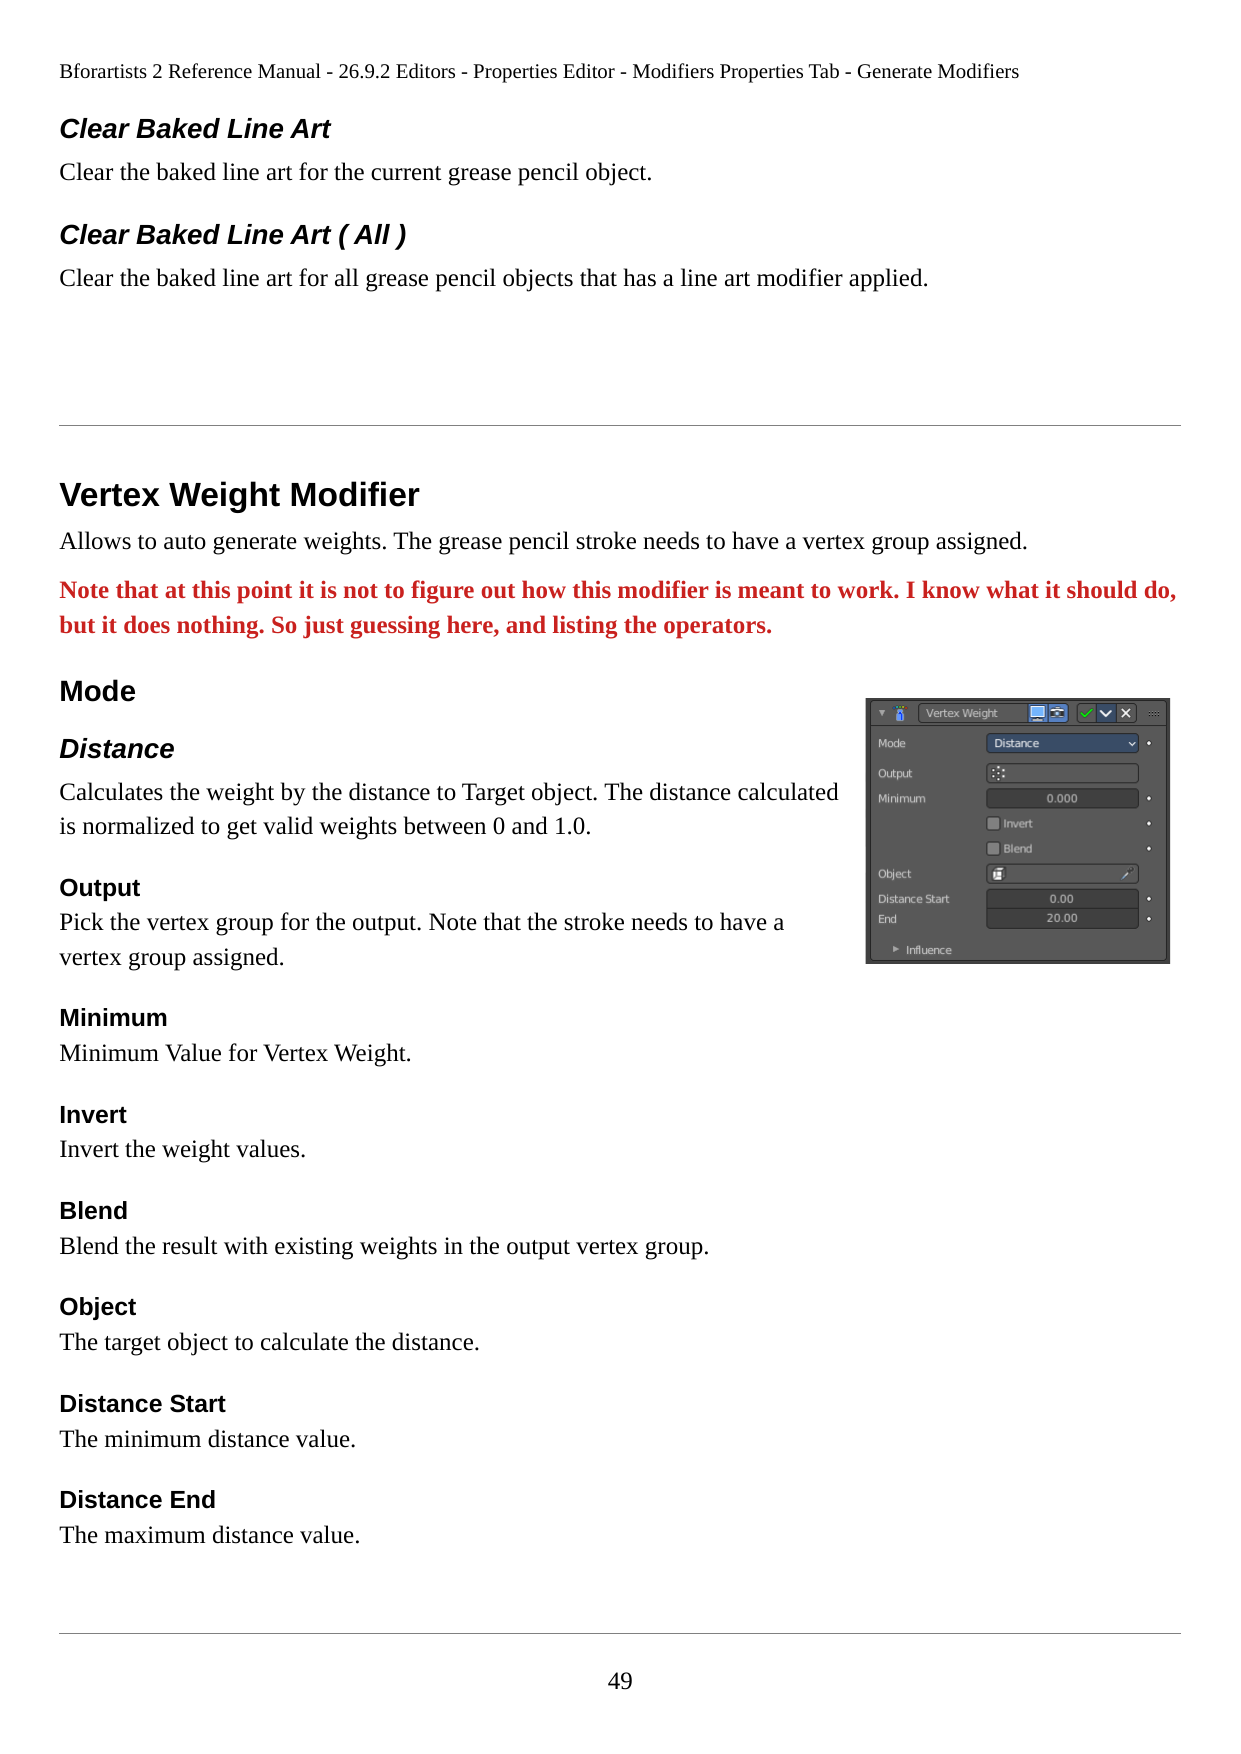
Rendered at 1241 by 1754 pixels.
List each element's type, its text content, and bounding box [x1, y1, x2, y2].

text Clear the baked line art for all grease pencil objects that has a line art modifier applied. [59, 263, 1181, 292]
subtitle Output [59, 873, 865, 901]
subtitle [1171, 873, 1181, 901]
text The maximum distance value. [59, 1520, 1181, 1549]
text Minimum Value for Vertex Weight. [59, 1038, 1181, 1067]
text Allows to auto generate weights. The grease pencil stroke needs to have a vertex group assigned. [59, 526, 1181, 555]
text Calculates the weight by the distance to Target object. The distance calculated is normalized to get valid weights between 0 and 1.0. [59, 777, 865, 840]
subtitle Minimum [59, 1003, 1181, 1032]
subtitle Clear Baked Line Art [59, 113, 1181, 144]
text Blend the result with existing weights in the output vertex group. [59, 1231, 1181, 1260]
text Invert the weight values. [59, 1134, 1181, 1163]
text Clear the baked line art for the current grease pencil object. [59, 157, 1181, 186]
subtitle Distance End [59, 1485, 1181, 1514]
subtitle Mode [59, 673, 1181, 707]
subtitle Clear Baked Line Art ( All ) [59, 218, 1181, 250]
subtitle Invert [59, 1100, 1181, 1128]
text The target object to calculate the distance. [59, 1327, 1181, 1356]
subtitle Blend [59, 1196, 1181, 1225]
text Note that at this point it is not to figure out how this modifier is meant to work. I know what it should do, but it does nothing. So just guessing here, and listing the operators. [59, 575, 1181, 638]
text Pick the vertex group for the output. Note that the stroke needs to have a vertex group assigned. [59, 907, 1181, 971]
subtitle Distance Start [59, 1389, 1181, 1417]
subtitle [1171, 732, 1181, 764]
text The minimum distance value. [59, 1424, 1181, 1452]
subtitle Object [59, 1292, 1181, 1321]
subtitle Vertex Weight Modifier [59, 475, 1181, 514]
subtitle Distance [59, 732, 865, 764]
picture [865, 698, 1171, 964]
